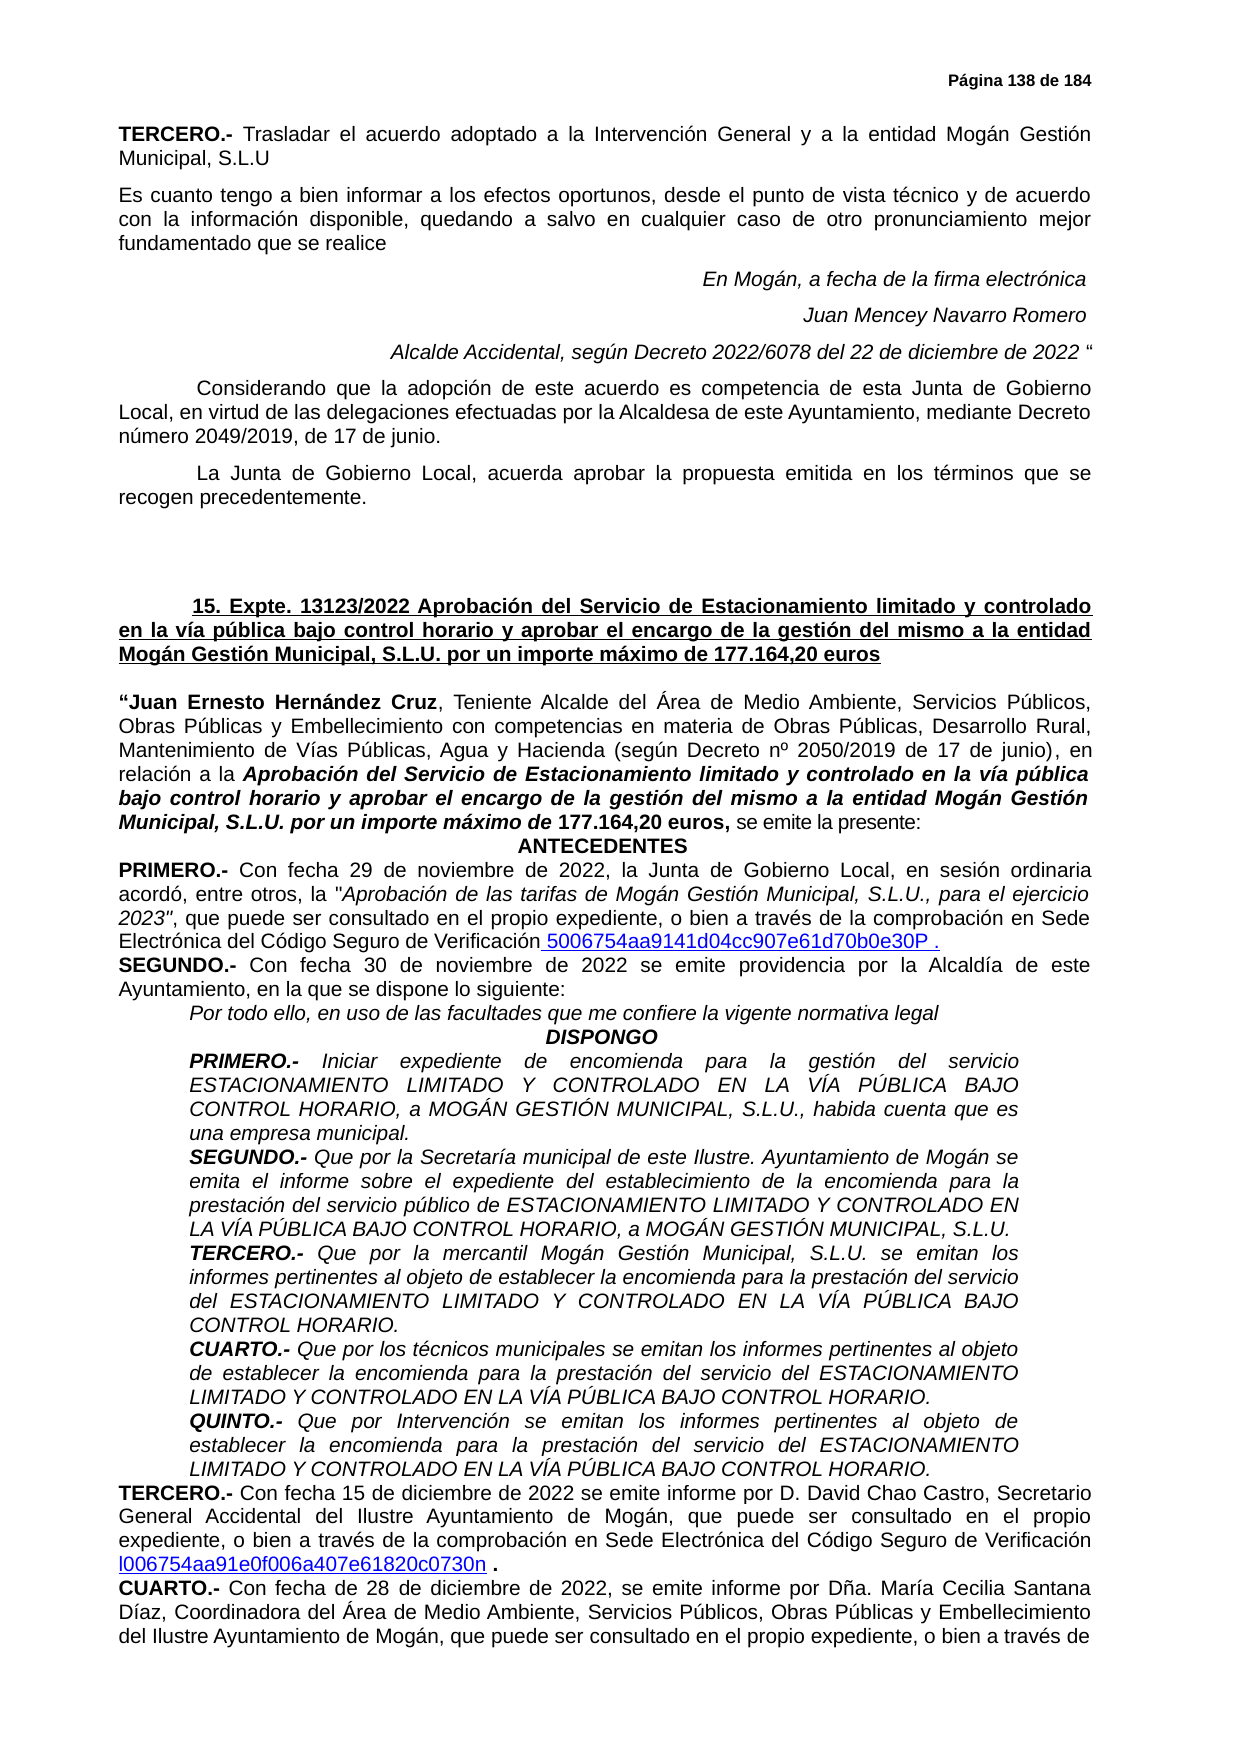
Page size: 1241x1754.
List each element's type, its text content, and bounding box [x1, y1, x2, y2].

text Alcalde Accidental, según Decreto 2022/6078 del 22 de diciembre de 2022 “ [118, 340, 1092, 364]
text 15. Expte. 13123/2022 Aprobación del Servicio de Estacionamiento limitado y controlado en la vía pública bajo control horario y aprobar el encargo de la gestión del mismo a la entidad [118, 594, 1092, 639]
text Es cuanto tengo a bien informar a los efectos oportunos, desde el punto de vista técnico y de acuerdo con la información disponible, quedando a salvo en cualquier caso de otro pronunciamiento mejor fundamentado que se realice [118, 182, 1092, 254]
text SEGUNDO.- Que por la Secretaría municipal de este Ilustre. Ayuntamiento de Mogán se emita el informe sobre el expediente del establecimiento de la encomienda para la prestación del servicio público de ESTACIONAMIENTO LIMITADO Y CONTROLADO EN LA VÍA PÚBLICA BAJO CONTROL HORARIO, a MOGÁN GESTIÓN MUNICIPAL, S.L.U. [189, 1145, 1022, 1241]
text Considerando que la adopción de este acuerdo es competencia de esta Junta de Gobierno Local, en virtud de las delegaciones efectuadas por la Alcaldesa de este Ayuntamiento, mediante Decreto número 2049/2019, de 17 de junio. [118, 376, 1092, 448]
text QUINTO.- Que por Intervención se emitan los informes pertinentes al objeto de establecer la encomienda para la prestación del servicio del ESTACIONAMIENTO LIMITADO Y CONTROLADO EN LA VÍA PÚBLICA BAJO CONTROL HORARIO. [189, 1408, 1022, 1480]
text ANTECEDENTES [118, 833, 1092, 857]
text PRIMERO.- Iniciar expediente de encomienda para la gestión del servicio ESTACIONAMIENTO LIMITADO Y CONTROLADO EN LA VÍA PÚBLICA BAJO CONTROL HORARIO, a MOGÁN GESTIÓN MUNICIPAL, S.L.U., habida cuenta que es una empresa municipal. [189, 1049, 1022, 1145]
text Mogán Gestión Municipal, S.L.U. por un importe máximo de 177.164,20 euros [118, 640, 1092, 666]
text La Junta de Gobierno Local, acuerda aprobar la propuesta emitida en los términos que se recogen precedentemente. [118, 461, 1092, 508]
text DISPONGO [189, 1025, 1022, 1049]
text CUARTO.- Que por los técnicos municipales se emitan los informes pertinentes al objeto de establecer la encomienda para la prestación del servicio del ESTACIONAMIENTO LIMITADO Y CONTROLADO EN LA VÍA PÚBLICA BAJO CONTROL HORARIO. [189, 1337, 1022, 1408]
text SEGUNDO.- Con fecha 30 de noviembre de 2022 se emite providencia por la Alcaldía de este Ayuntamiento, en la que se dispone lo siguiente: [118, 953, 1092, 1001]
text TERCERO.- Que por la mercantil Mogán Gestión Municipal, S.L.U. se emitan los informes pertinentes al objeto de establecer la encomienda para la prestación del servicio del ESTACIONAMIENTO LIMITADO Y CONTROLADO EN LA VÍA PÚBLICA BAJO CONTROL HORARIO. [189, 1241, 1022, 1337]
text CUARTO.- Con fecha de 28 de diciembre de 2022, se emite informe por Dña. María Cecilia Santana Díaz, Coordinadora del Área de Medio Ambiente, Servicios Públicos, Obras Públicas y Embellecimiento del Ilustre Ayuntamiento de Mogán, que puede ser consultado en el propio expediente, o bien a través de [118, 1576, 1092, 1648]
text PRIMERO.- Con fecha 29 de noviembre de 2022, la Junta de Gobierno Local, en sesión ordinaria acordó, entre otros, la "Aprobación de las tarifas de Mogán Gestión Municipal, S.L.U., para el ejercicio 2023", que puede ser consultado en el propio expediente, o bien a través de la comprobación en Sede Electrónica del Código Seguro de Verificación 5006754aa9141d04cc907e61d70b0e30P . [118, 857, 1092, 953]
text “Juan Ernesto Hernández Cruz, Teniente Alcalde del Área de Medio Ambiente, Servicios Públicos, Obras Públicas y Embellecimiento con competencias en materia de Obras Públicas, Desarrollo Rural, Mantenimiento de Vías Públicas, Agua y Hacienda (según Decreto nº 2050/2019 de 17 de junio), en relación a la Aprobación del Servicio de Estacionamiento limitado y controlado en la vía pública bajo control horario y aprobar el encargo de la gestión del mismo a la entidad Mogán Gestión Municipal, S.L.U. por un importe máximo de 177.164,20 euros, se emite la presente: [118, 690, 1092, 833]
text En Mogán, a fecha de la firma electrónica [118, 267, 1092, 291]
text TERCERO.- Con fecha 15 de diciembre de 2022 se emite informe por D. David Chao Castro, Secretario General Accidental del Ilustre Ayuntamiento de Mogán, que puede ser consultado en el propio expediente, o bien a través de la comprobación en Sede Electrónica del Código Seguro de Verificación l006754aa91e0f006a407e61820c0730n . [118, 1480, 1092, 1576]
text TERCERO.- Trasladar el acuerdo adoptado a la Intervención General y a la entidad Mogán Gestión Municipal, S.L.U [118, 122, 1092, 170]
text Juan Mencey Navarro Romero [118, 303, 1092, 327]
text Por todo ello, en uso de las facultades que me confiere la vigente normativa legal [189, 1001, 1022, 1025]
